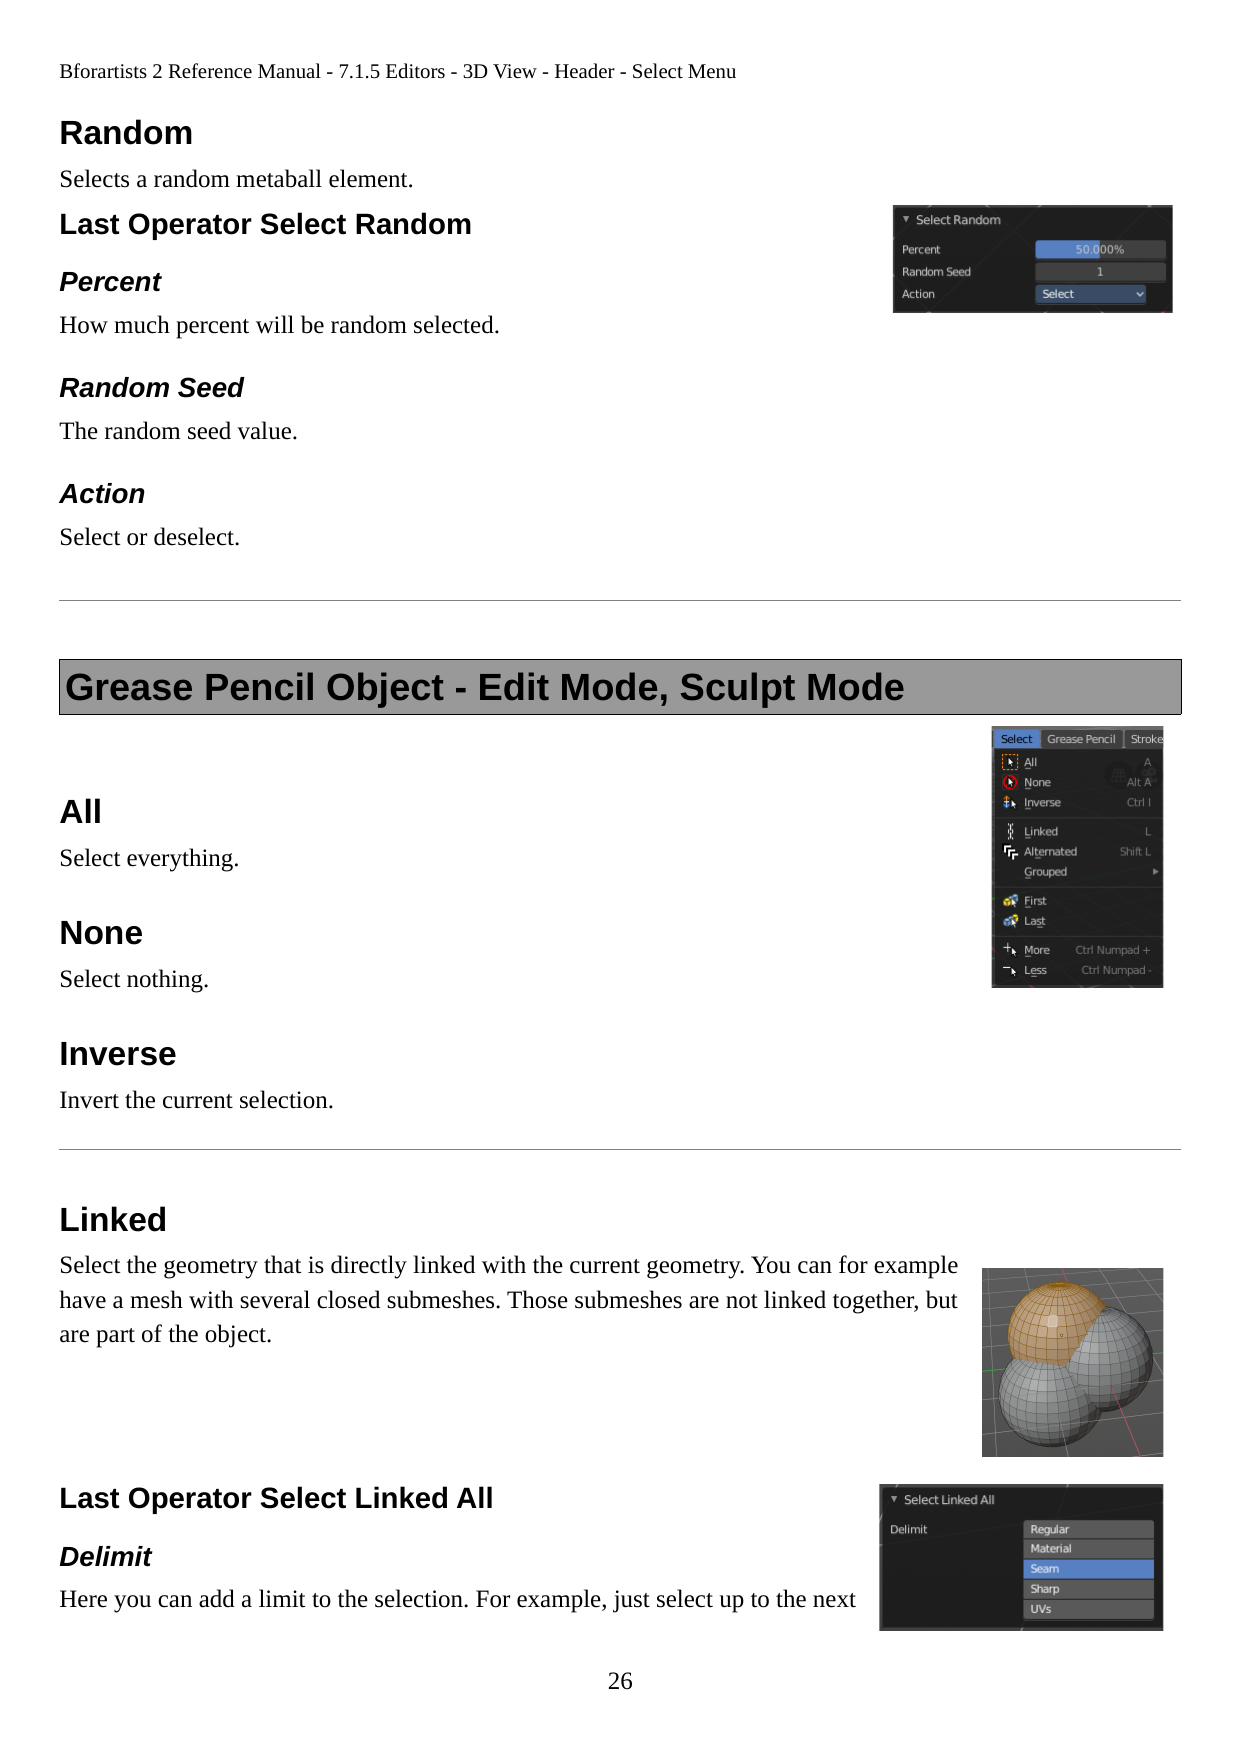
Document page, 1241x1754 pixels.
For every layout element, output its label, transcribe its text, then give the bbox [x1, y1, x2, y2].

subtitle [1164, 913, 1181, 952]
subtitle Last Operator Select Linked All [59, 1481, 1181, 1515]
subtitle Random Seed [59, 372, 1181, 404]
subtitle Action [59, 478, 1181, 509]
table_header Grease Pencil Object - Edit Mode, Sculpt Mode [60, 660, 1181, 714]
text Here you can add a limit to the selection. For example, just select up to the next [59, 1584, 879, 1613]
picture [991, 726, 1164, 988]
subtitle None [59, 913, 991, 952]
subtitle [1164, 1540, 1181, 1572]
text [1164, 843, 1181, 872]
picture [879, 1484, 1164, 1631]
text Select everything. [59, 843, 991, 872]
text How much percent will be random selected. [59, 310, 1181, 339]
subtitle Percent [59, 266, 892, 298]
text Invert the current selection. [59, 1085, 1181, 1114]
text Select the geometry that is directly linked with the current geometry. You can for example have a mesh with several closed submeshes. Those submeshes are not linked together, but are part of the object. [59, 1251, 1181, 1348]
subtitle Delimit [59, 1540, 879, 1572]
subtitle Linked [59, 1199, 1181, 1238]
subtitle [1164, 792, 1181, 831]
text Select or deselect. [59, 522, 1181, 551]
subtitle Random [59, 113, 1181, 151]
picture [892, 205, 1173, 313]
text Select nothing. [59, 964, 1181, 993]
text Selects a random metaball element. [59, 164, 1181, 192]
picture [982, 1268, 1164, 1457]
subtitle [1173, 266, 1181, 298]
subtitle All [59, 792, 991, 831]
text The random seed value. [59, 416, 1181, 445]
subtitle Last Operator Select Random [59, 207, 892, 241]
subtitle Inverse [59, 1034, 1181, 1073]
